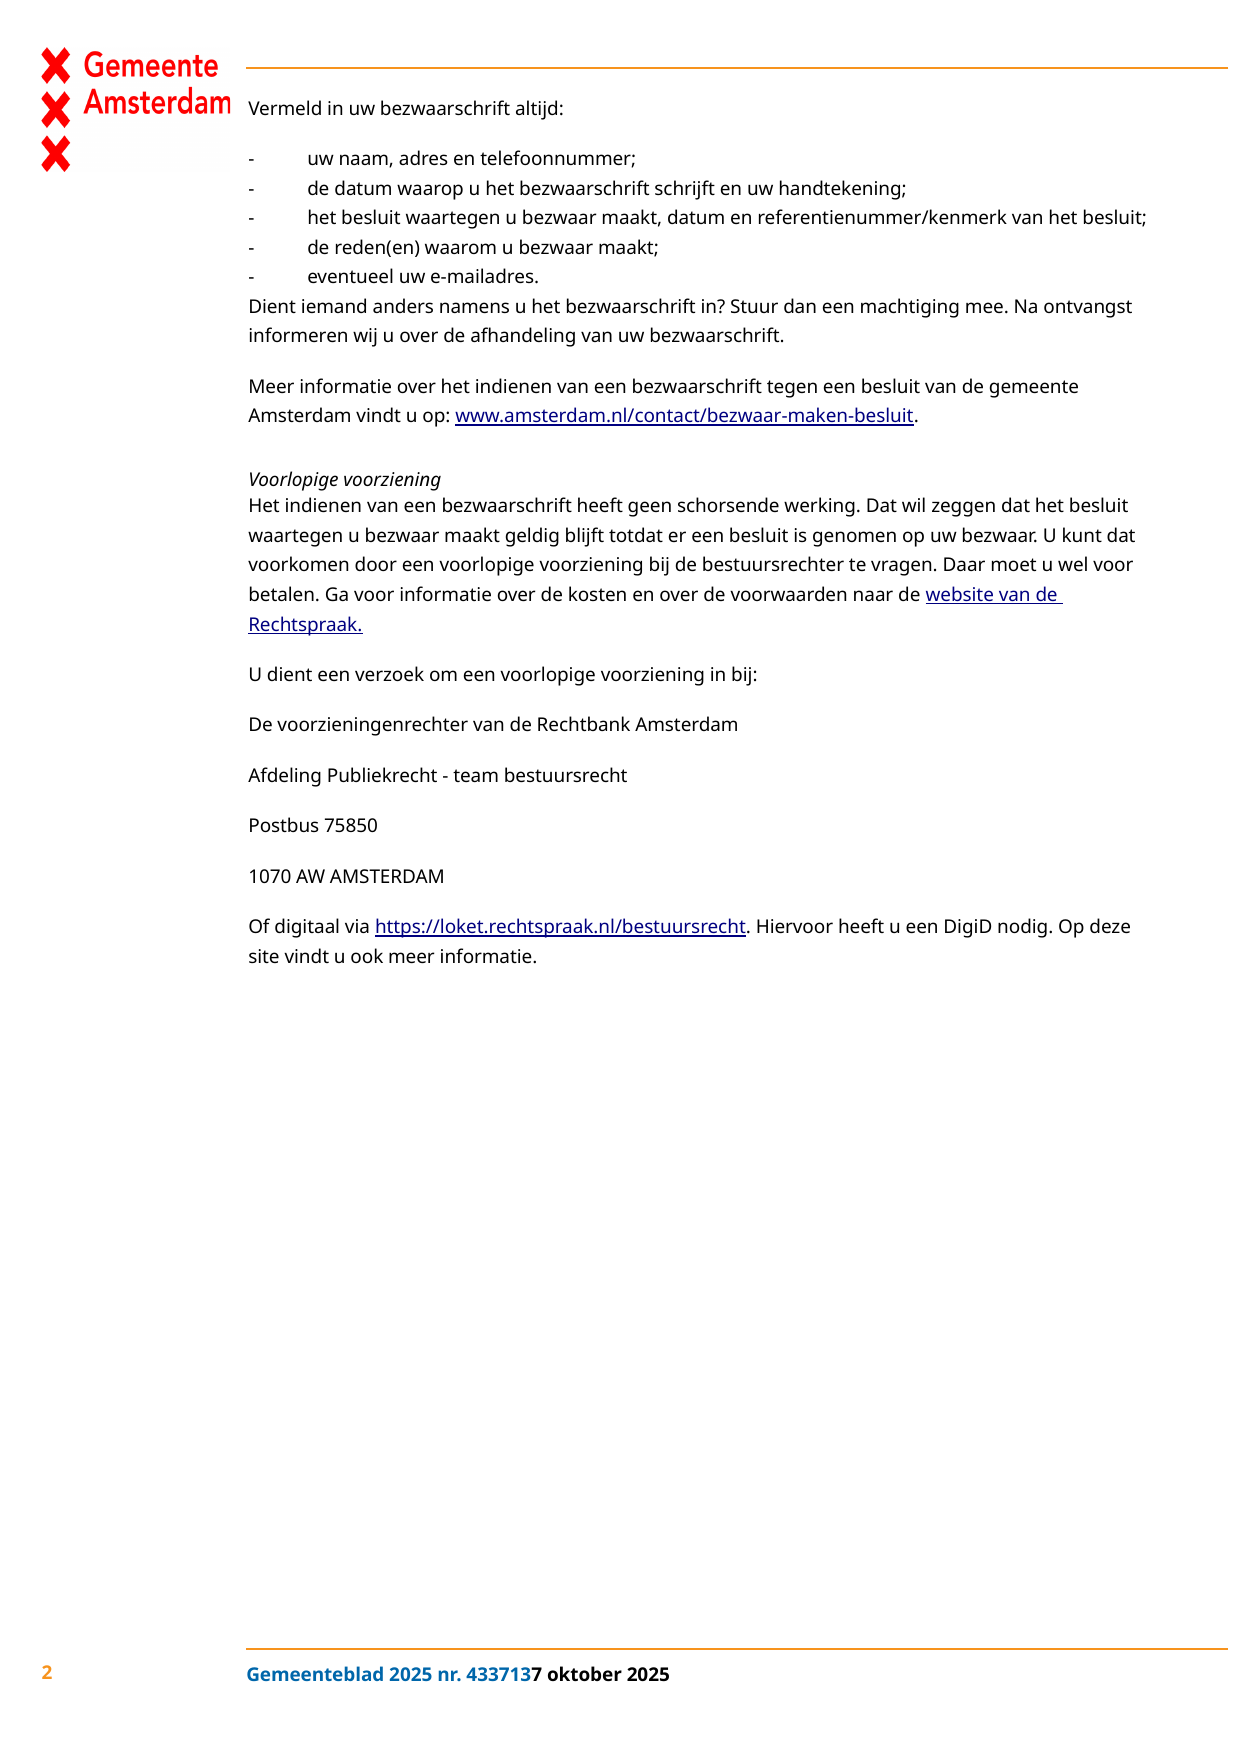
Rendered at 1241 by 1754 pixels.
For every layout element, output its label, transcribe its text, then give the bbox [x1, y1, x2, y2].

picture [41, 47, 231, 172]
text Voorlopige voorziening [248, 467, 1152, 492]
list de datum waarop u het bezwaarschrift schrijft en uw handtekening; [248, 175, 1152, 201]
text Afdeling Publiekrecht - team bestuursrecht [248, 762, 1152, 788]
text Dient iemand anders namens u het bezwaarschrift in? Stuur dan een machtiging mee. Na ontvangst informeren wij u over de afhandeling van uw bezwaarschrift. [248, 293, 1152, 348]
text Meer informatie over het indienen van een bezwaarschrift tegen een besluit van de gemeente Amsterdam vindt u op: www.amsterdam.nl/contact/bezwaar-maken-besluit. [248, 373, 1152, 428]
text De voorzieningenrechter van de Rechtbank Amsterdam [248, 712, 1152, 737]
text Of digitaal via https://loket.rechtspraak.nl/bestuursrecht. Hiervoor heeft u een DigiD nodig. Op deze site vindt u ook meer informatie. [248, 913, 1152, 968]
list uw naam, adres en telefoonnummer; [248, 145, 1152, 171]
text U dient een verzoek om een voorlopige voorziening in bij: [248, 661, 1152, 687]
list het besluit waartegen u bezwaar maakt, datum en referentienummer/kenmerk van het besluit; [248, 204, 1152, 230]
text 1070 AW AMSTERDAM [248, 863, 1152, 888]
text Vermeld in uw bezwaarschrift altijd: [248, 95, 1152, 121]
text Het indienen van een bezwaarschrift heeft geen schorsende werking. Dat wil zeggen dat het besluit waartegen u bezwaar maakt geldig blijft totdat er een besluit is genomen op uw bezwaar. U kunt dat voorkomen door een voorlopige voorziening bij de bestuursrechter te vragen. Daar moet u wel voor betalen. Ga voor informatie over de kosten en over de voorwaarden naar de website van de Rechtspraak. [248, 492, 1152, 636]
list eventueel uw e-mailadres. [248, 263, 1152, 289]
text Postbus 75850 [248, 812, 1152, 838]
list de reden(en) waarom u bezwaar maakt; [248, 234, 1152, 260]
